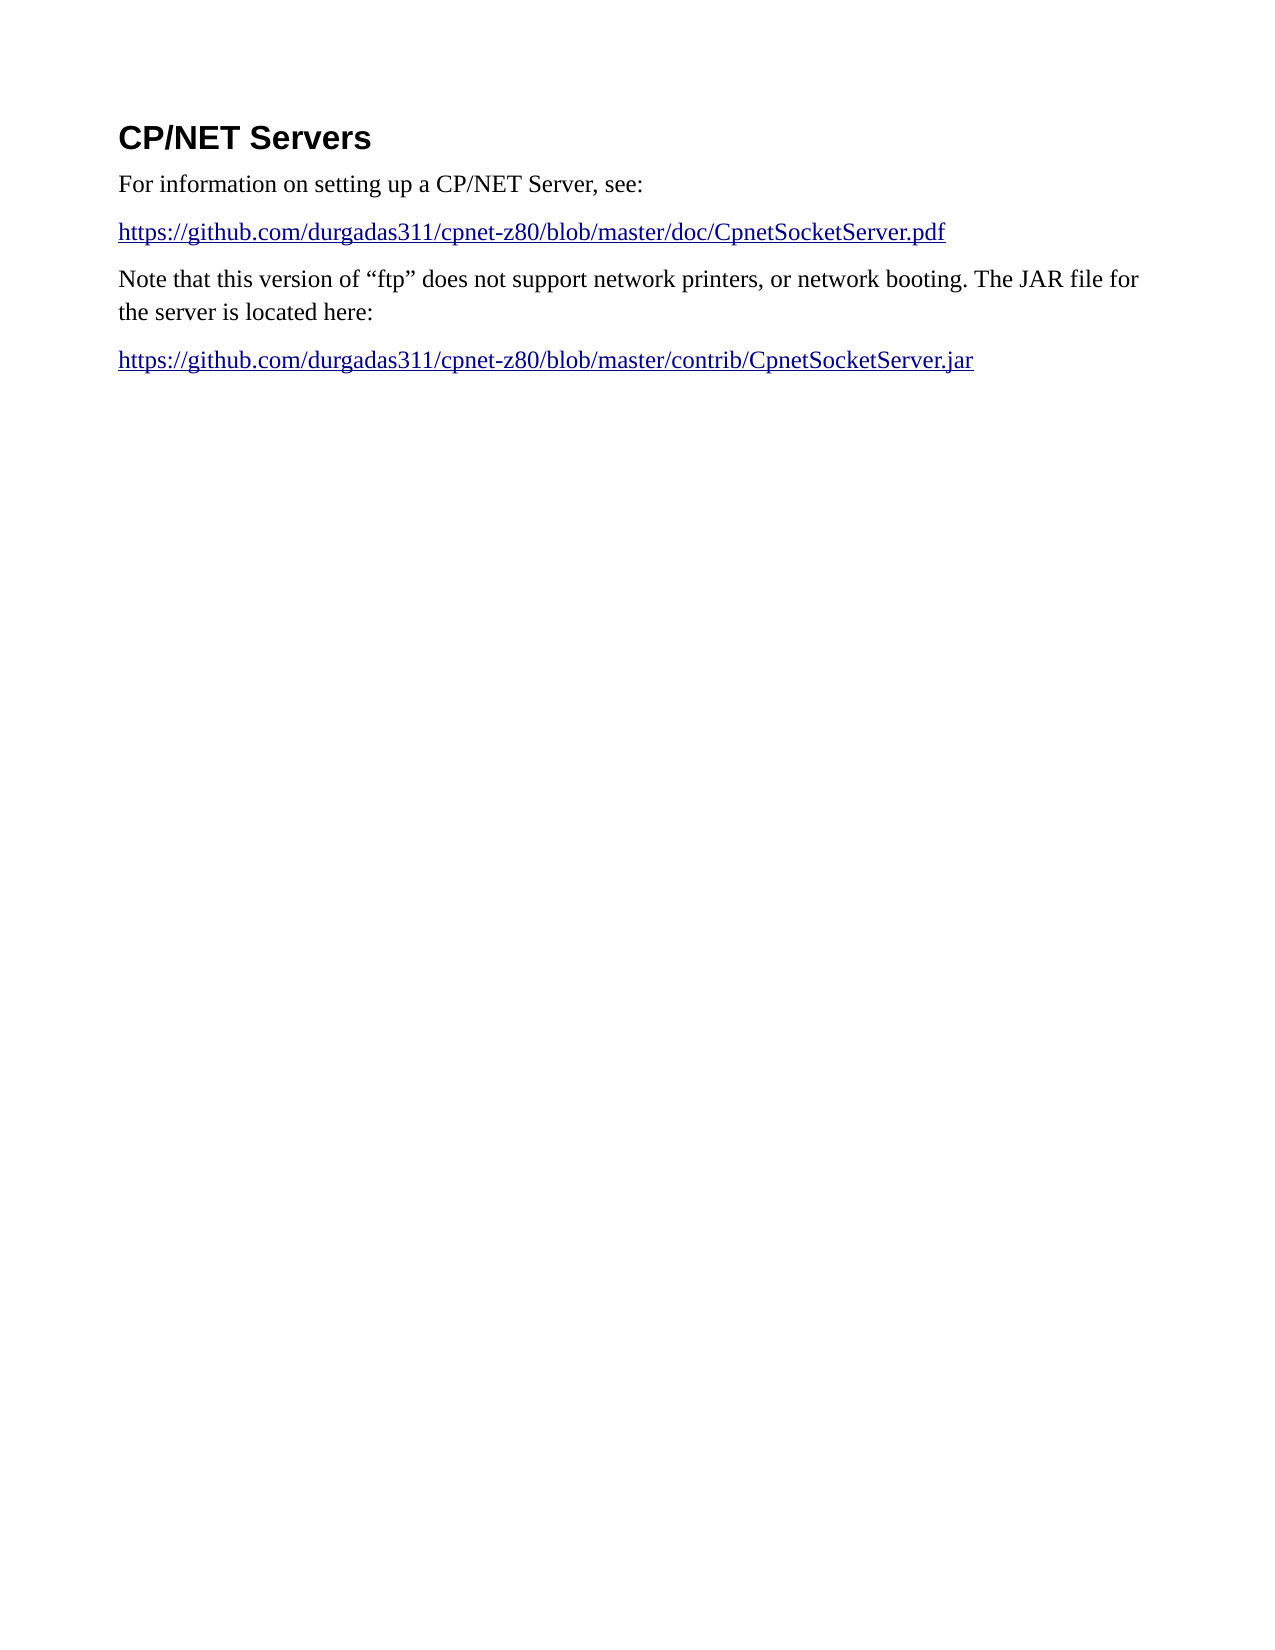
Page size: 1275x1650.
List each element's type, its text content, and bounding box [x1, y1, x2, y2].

subtitle CP/NET Servers [118, 118, 1157, 157]
text Note that this version of “ftp” does not support network printers, or network booting. The JAR file for the server is located here: [118, 264, 1157, 326]
text For information on setting up a CP/NET Server, see: [118, 169, 1157, 198]
text https://github.com/durgadas311/cpnet-z80/blob/master/doc/CpnetSocketServer.pdf [118, 217, 1157, 245]
text https://github.com/durgadas311/cpnet-z80/blob/master/contrib/CpnetSocketServer.jar [118, 345, 1157, 374]
